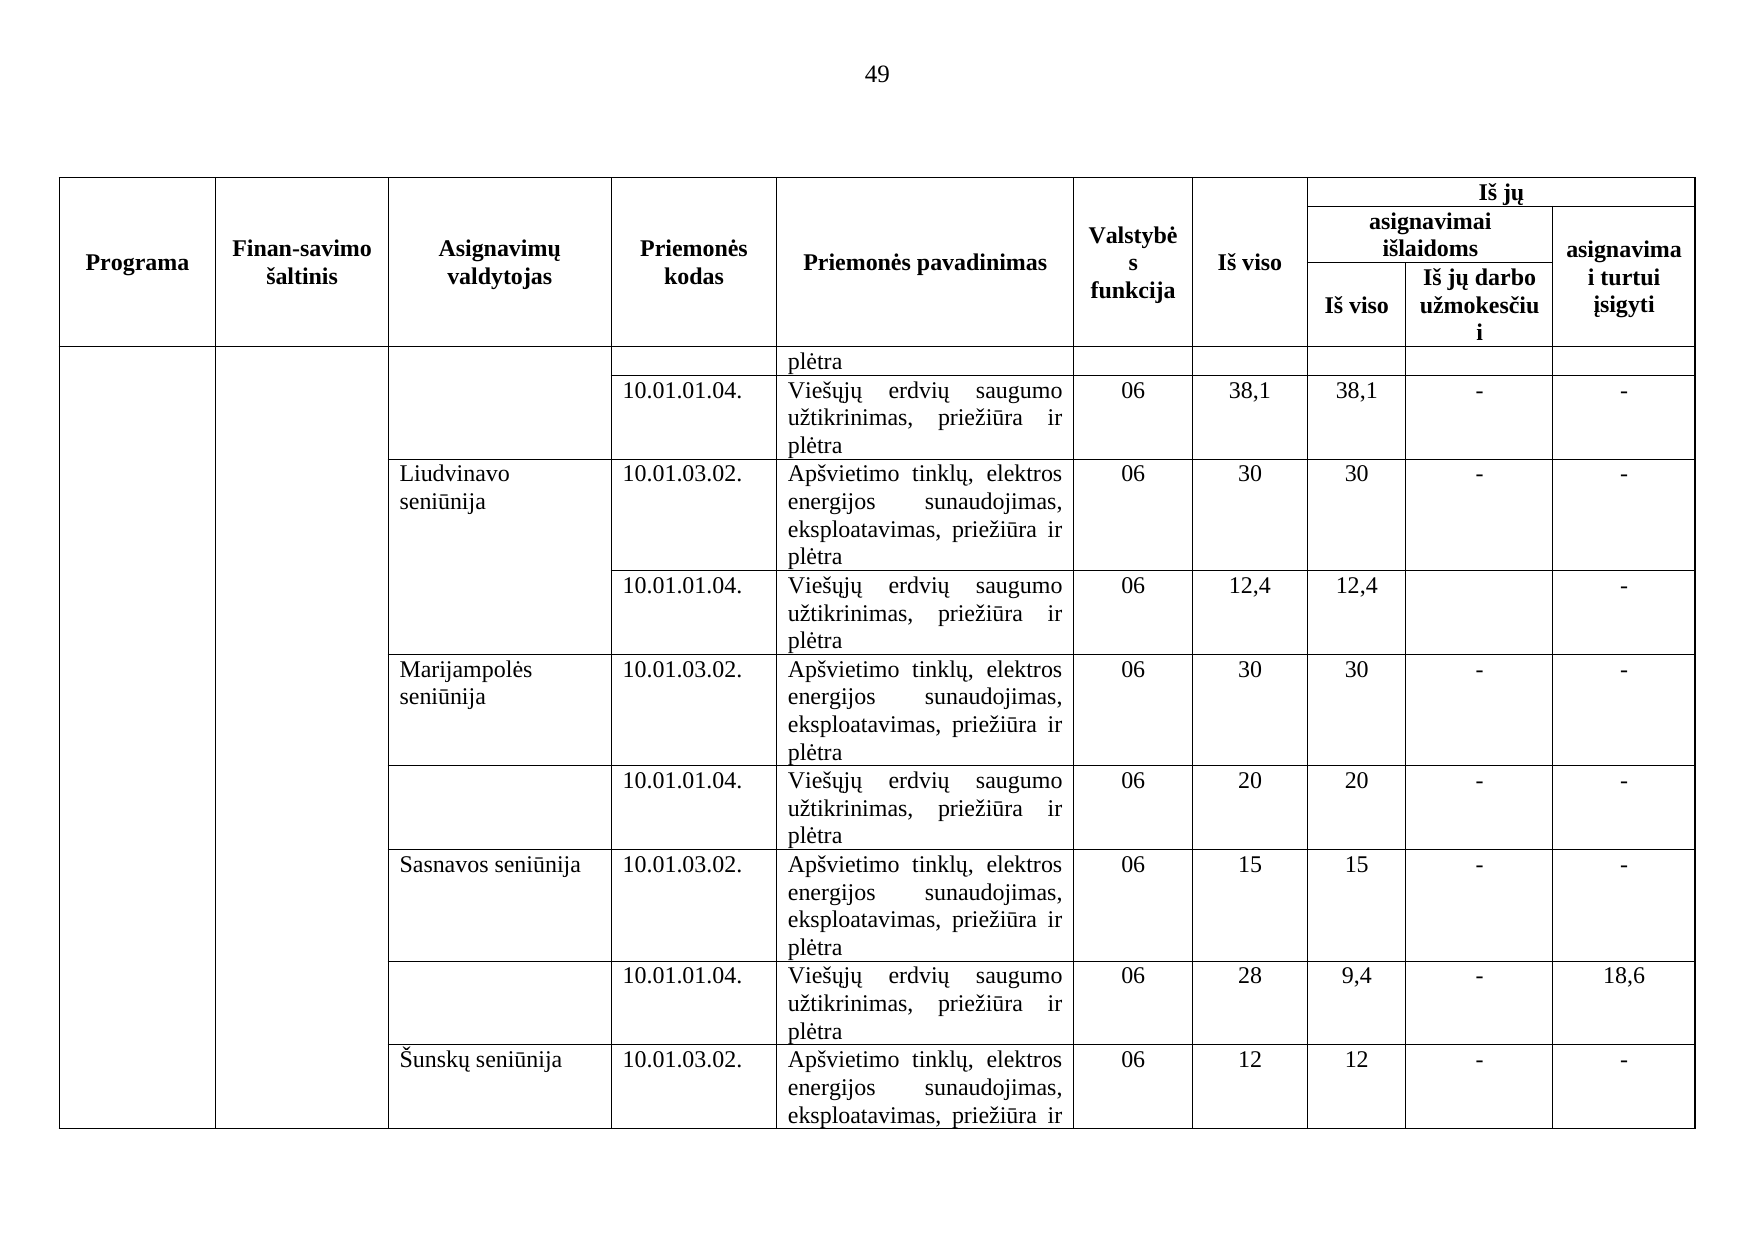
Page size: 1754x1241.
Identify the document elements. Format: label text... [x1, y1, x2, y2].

table_cell Viešųjų erdvių saugumo užtikrinimas, priežiūra ir plėtra [777, 766, 1073, 849]
table_cell [389, 962, 611, 1044]
table_cell 10.01.03.02. [612, 655, 776, 765]
table_cell Liudvinavo seniūnija [389, 460, 611, 654]
table_cell plėtra [777, 347, 1073, 374]
table_cell Apšvietimo tinklų, elektros energijos sunaudojimas, eksploatavimas, priežiūra ir [777, 1045, 1073, 1128]
table_cell 10.01.03.02. [612, 1045, 776, 1128]
table_cell 10.01.01.04. [612, 376, 776, 458]
table_cell - [1406, 962, 1552, 1044]
table_cell 10.01.01.04. [612, 571, 776, 654]
table_cell Viešųjų erdvių saugumo užtikrinimas, priežiūra ir plėtra [777, 571, 1073, 654]
table_cell [1406, 571, 1552, 654]
table_cell - [1553, 376, 1694, 458]
table_cell 06 [1074, 655, 1192, 765]
table_cell 06 [1074, 571, 1192, 654]
table_cell Apšvietimo tinklų, elektros energijos sunaudojimas, eksploatavimas, priežiūra ir plėtra [777, 850, 1073, 961]
table_cell - [1406, 460, 1552, 570]
table_cell 12,4 [1308, 571, 1405, 654]
table_cell [60, 347, 215, 765]
table_cell 06 [1074, 1045, 1192, 1128]
table_cell 06 [1074, 850, 1192, 961]
table_cell 38,1 [1308, 376, 1405, 458]
table_cell [389, 766, 611, 849]
table_cell - [1553, 460, 1694, 570]
table_header Programa [60, 178, 215, 346]
table_cell 20 [1308, 766, 1405, 849]
table_cell - [1406, 655, 1552, 765]
table_cell 10.01.01.04. [612, 962, 776, 1044]
table_cell asignavimai turtui įsigyti [1553, 207, 1694, 346]
table_cell 18,6 [1553, 962, 1694, 1044]
table_cell 9,4 [1308, 962, 1405, 1044]
table_cell [216, 347, 388, 765]
table_cell Viešųjų erdvių saugumo užtikrinimas, priežiūra ir plėtra [777, 962, 1073, 1044]
table_header Iš viso [1193, 178, 1307, 346]
table_cell - [1406, 1045, 1552, 1128]
table_cell Sasnavos seniūnija [389, 850, 611, 961]
table_cell 10.01.03.02. [612, 460, 776, 570]
table_cell 12 [1193, 1045, 1307, 1128]
table_cell - [1406, 376, 1552, 458]
table_cell [612, 347, 776, 374]
table_header Asignavimų valdytojas [389, 178, 611, 346]
table_cell 15 [1193, 850, 1307, 961]
table_cell 12 [1308, 1045, 1405, 1128]
table_cell - [1406, 850, 1552, 961]
table_cell [1308, 347, 1405, 374]
table_cell 06 [1074, 766, 1192, 849]
table_cell Iš jų darbo užmokesčiui [1406, 263, 1552, 346]
table_cell Apšvietimo tinklų, elektros energijos sunaudojimas, eksploatavimas, priežiūra ir plėtra [777, 460, 1073, 570]
table_cell 30 [1193, 655, 1307, 765]
table_cell [389, 347, 611, 458]
table_cell - [1553, 655, 1694, 765]
table_cell Marijampolės seniūnija [389, 655, 611, 765]
table_cell - [1553, 571, 1694, 654]
table_cell - [1553, 850, 1694, 961]
table_cell - [1553, 347, 1694, 374]
table_cell 28 [1193, 962, 1307, 1044]
table_cell 20 [1193, 766, 1307, 849]
table_cell [216, 765, 388, 1128]
table_header Valstybės funkcija [1074, 178, 1192, 346]
table_cell 10.01.01.04. [612, 766, 776, 849]
table_header Finan-savimo šaltinis [216, 178, 388, 346]
table_cell - [1553, 1045, 1694, 1128]
table_cell asignavimai išlaidoms [1308, 207, 1552, 262]
table_header Iš jų [1308, 178, 1694, 206]
table_cell 12,4 [1193, 571, 1307, 654]
table_cell [1074, 347, 1192, 374]
table_cell [60, 765, 215, 1128]
table_cell Viešųjų erdvių saugumo užtikrinimas, priežiūra ir plėtra [777, 376, 1073, 458]
table_header Priemonės kodas [612, 178, 776, 346]
table_header Priemonės pavadinimas [777, 178, 1073, 346]
table_cell Šunskų seniūnija [389, 1045, 611, 1128]
table_cell Apšvietimo tinklų, elektros energijos sunaudojimas, eksploatavimas, priežiūra ir plėtra [777, 655, 1073, 765]
table_cell 15 [1308, 850, 1405, 961]
table_cell - [1553, 766, 1694, 849]
table_cell 30 [1308, 655, 1405, 765]
table_cell 06 [1074, 460, 1192, 570]
table_cell 30 [1193, 460, 1307, 570]
table_cell - [1406, 766, 1552, 849]
table_cell - [1406, 347, 1552, 374]
table_cell 30 [1308, 460, 1405, 570]
table_cell 06 [1074, 376, 1192, 458]
table_cell 38,1 [1193, 376, 1307, 458]
table_cell Iš viso [1308, 263, 1405, 346]
table_cell 06 [1074, 962, 1192, 1044]
table_cell [1193, 347, 1307, 374]
table_cell 10.01.03.02. [612, 850, 776, 961]
